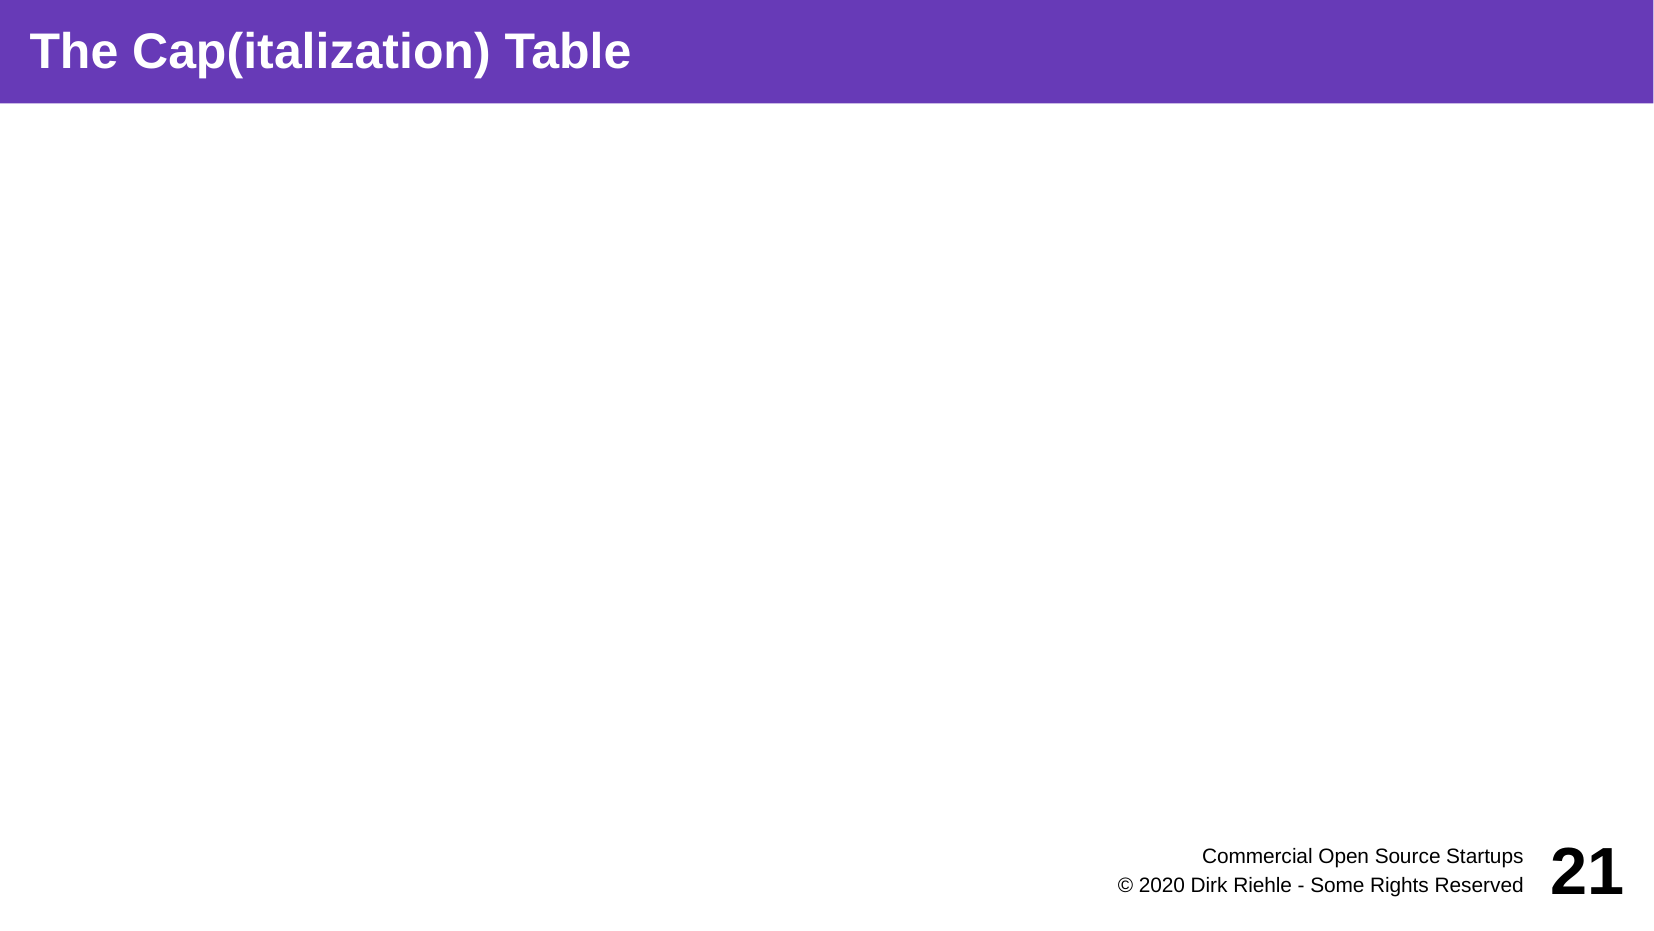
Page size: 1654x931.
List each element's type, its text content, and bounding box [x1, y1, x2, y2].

title The Cap(italization) Table [0, 0, 1654, 104]
